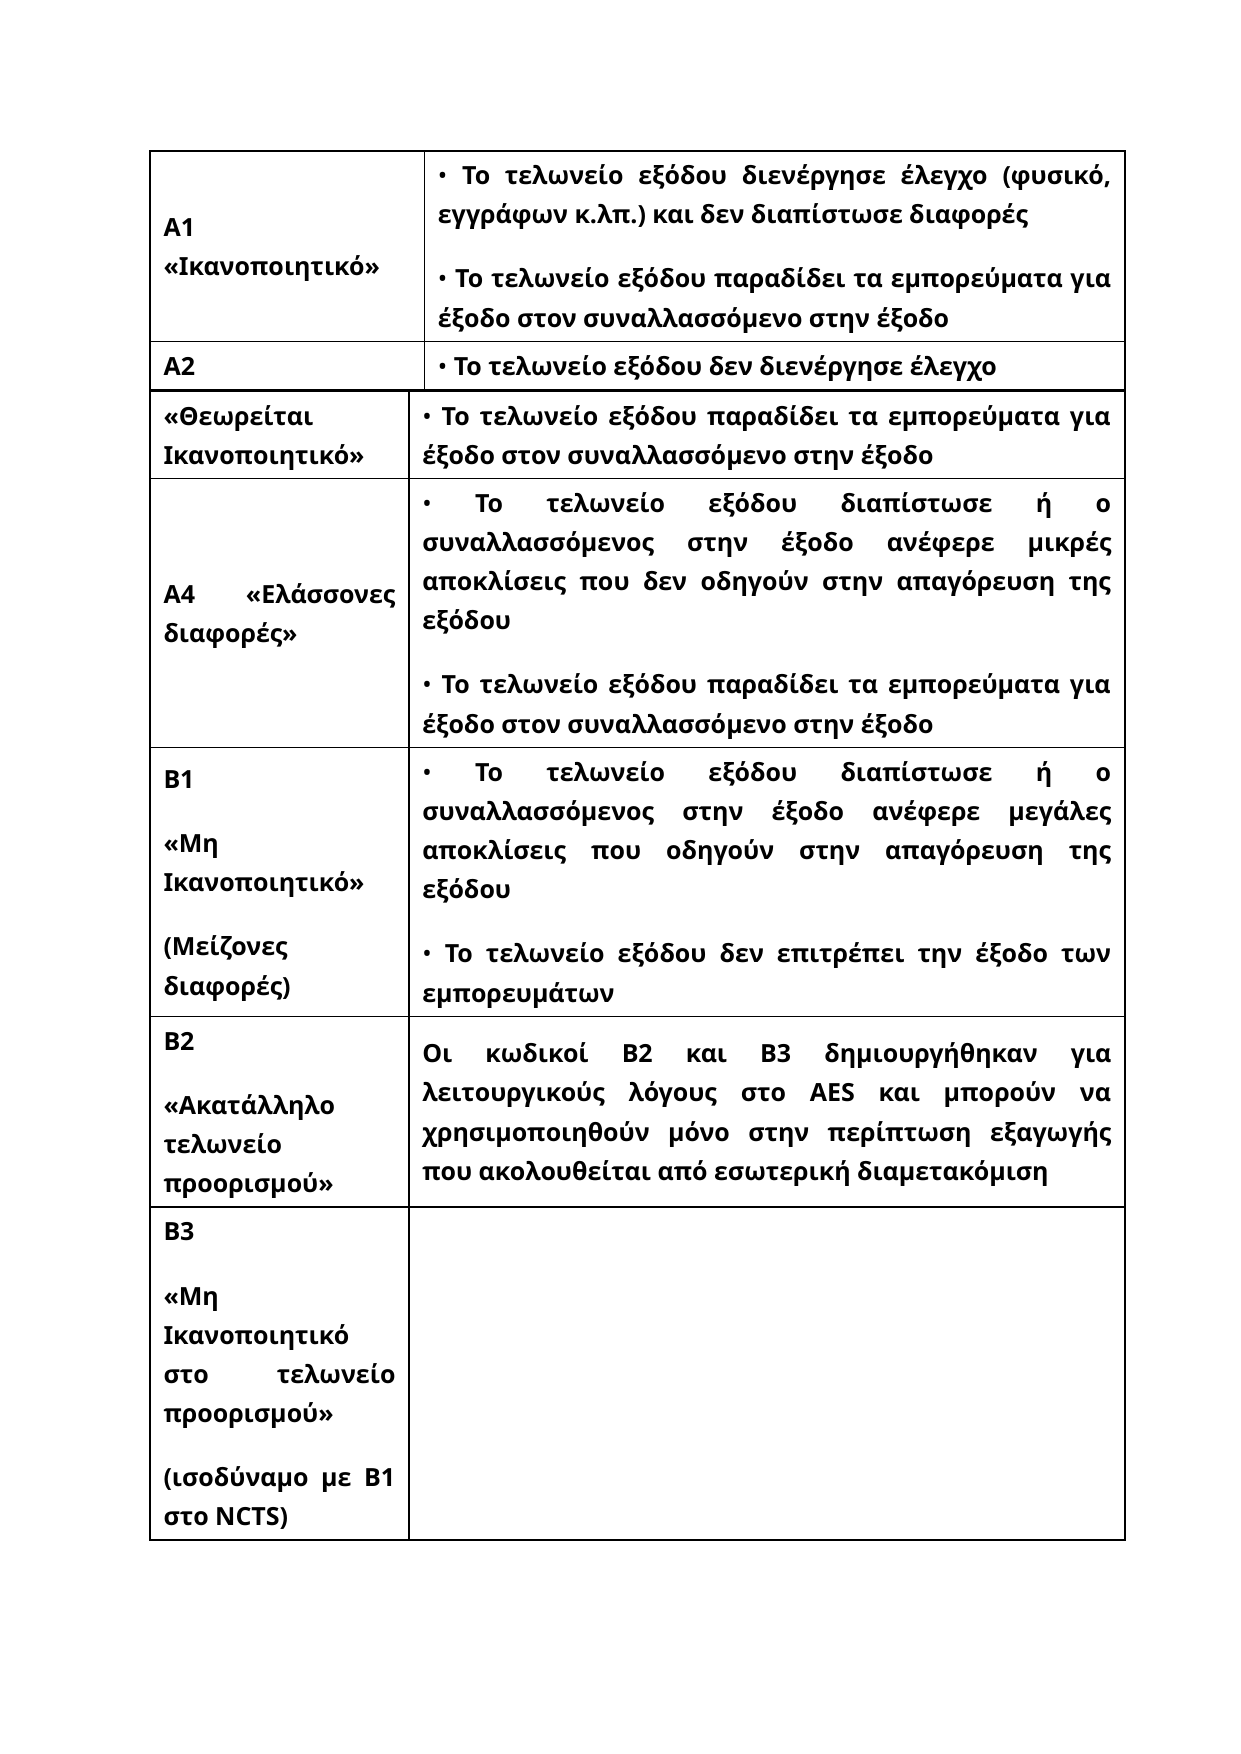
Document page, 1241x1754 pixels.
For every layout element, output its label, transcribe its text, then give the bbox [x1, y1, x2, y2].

table_cell Οι κωδικοί Β2 και Β3 δημιουργήθηκαν για λειτουργικούς λόγους στο AES και μπορούν να χρησιμοποιηθούν μόνο στην περίπτωση εξαγωγής που ακολουθείται από εσωτερική διαμετακόμιση [410, 1017, 1124, 1206]
table_cell B1 «Μη Ικανοποιητικό» (Μείζονες διαφορές) [151, 748, 408, 1016]
table_cell A2 [151, 342, 424, 389]
table_cell • Το τελωνείο εξόδου διενέργησε έλεγχο (φυσικό, εγγράφων κ.λπ.) και δεν διαπίστωσε διαφορές • Το τελωνείο εξόδου παραδίδει τα εμπορεύματα για έξοδο στον συναλλασσόμενο στην έξοδο [425, 152, 1124, 341]
table_header «Θεωρείται Ικανοποιητικό» [151, 392, 408, 478]
table_cell • Το τελωνείο εξόδου δεν διενέργησε έλεγχο [425, 342, 1124, 389]
table_cell B2 «Ακατάλληλο τελωνείο προορισμού» [151, 1017, 408, 1206]
table_cell • Το τελωνείο εξόδου διαπίστωσε ή ο συναλλασσόμενος στην έξοδο ανέφερε μεγάλες αποκλίσεις που οδηγούν στην απαγόρευση της εξόδου • Το τελωνείο εξόδου δεν επιτρέπει την έξοδο των εμπορευμάτων [410, 748, 1124, 1016]
table_cell B3 «Μη Ικανοποιητικό στο τελωνείο προορισμού» (ισοδύναμο με B1 στο NCTS) [151, 1208, 408, 1539]
table_cell • Το τελωνείο εξόδου διαπίστωσε ή ο συναλλασσόμενος στην έξοδο ανέφερε μικρές αποκλίσεις που δεν οδηγούν στην απαγόρευση της εξόδου • Το τελωνείο εξόδου παραδίδει τα εμπορεύματα για έξοδο στον συναλλασσόμενο στην έξοδο [410, 479, 1124, 747]
table_cell A1 «Ικανοποιητικό» [151, 152, 424, 341]
table_cell A4 «Ελάσσονες διαφορές» [151, 479, 408, 747]
table_cell [410, 1208, 1124, 1539]
table_header • Το τελωνείο εξόδου παραδίδει τα εμπορεύματα για έξοδο στον συναλλασσόμενο στην έξοδο [410, 392, 1124, 478]
